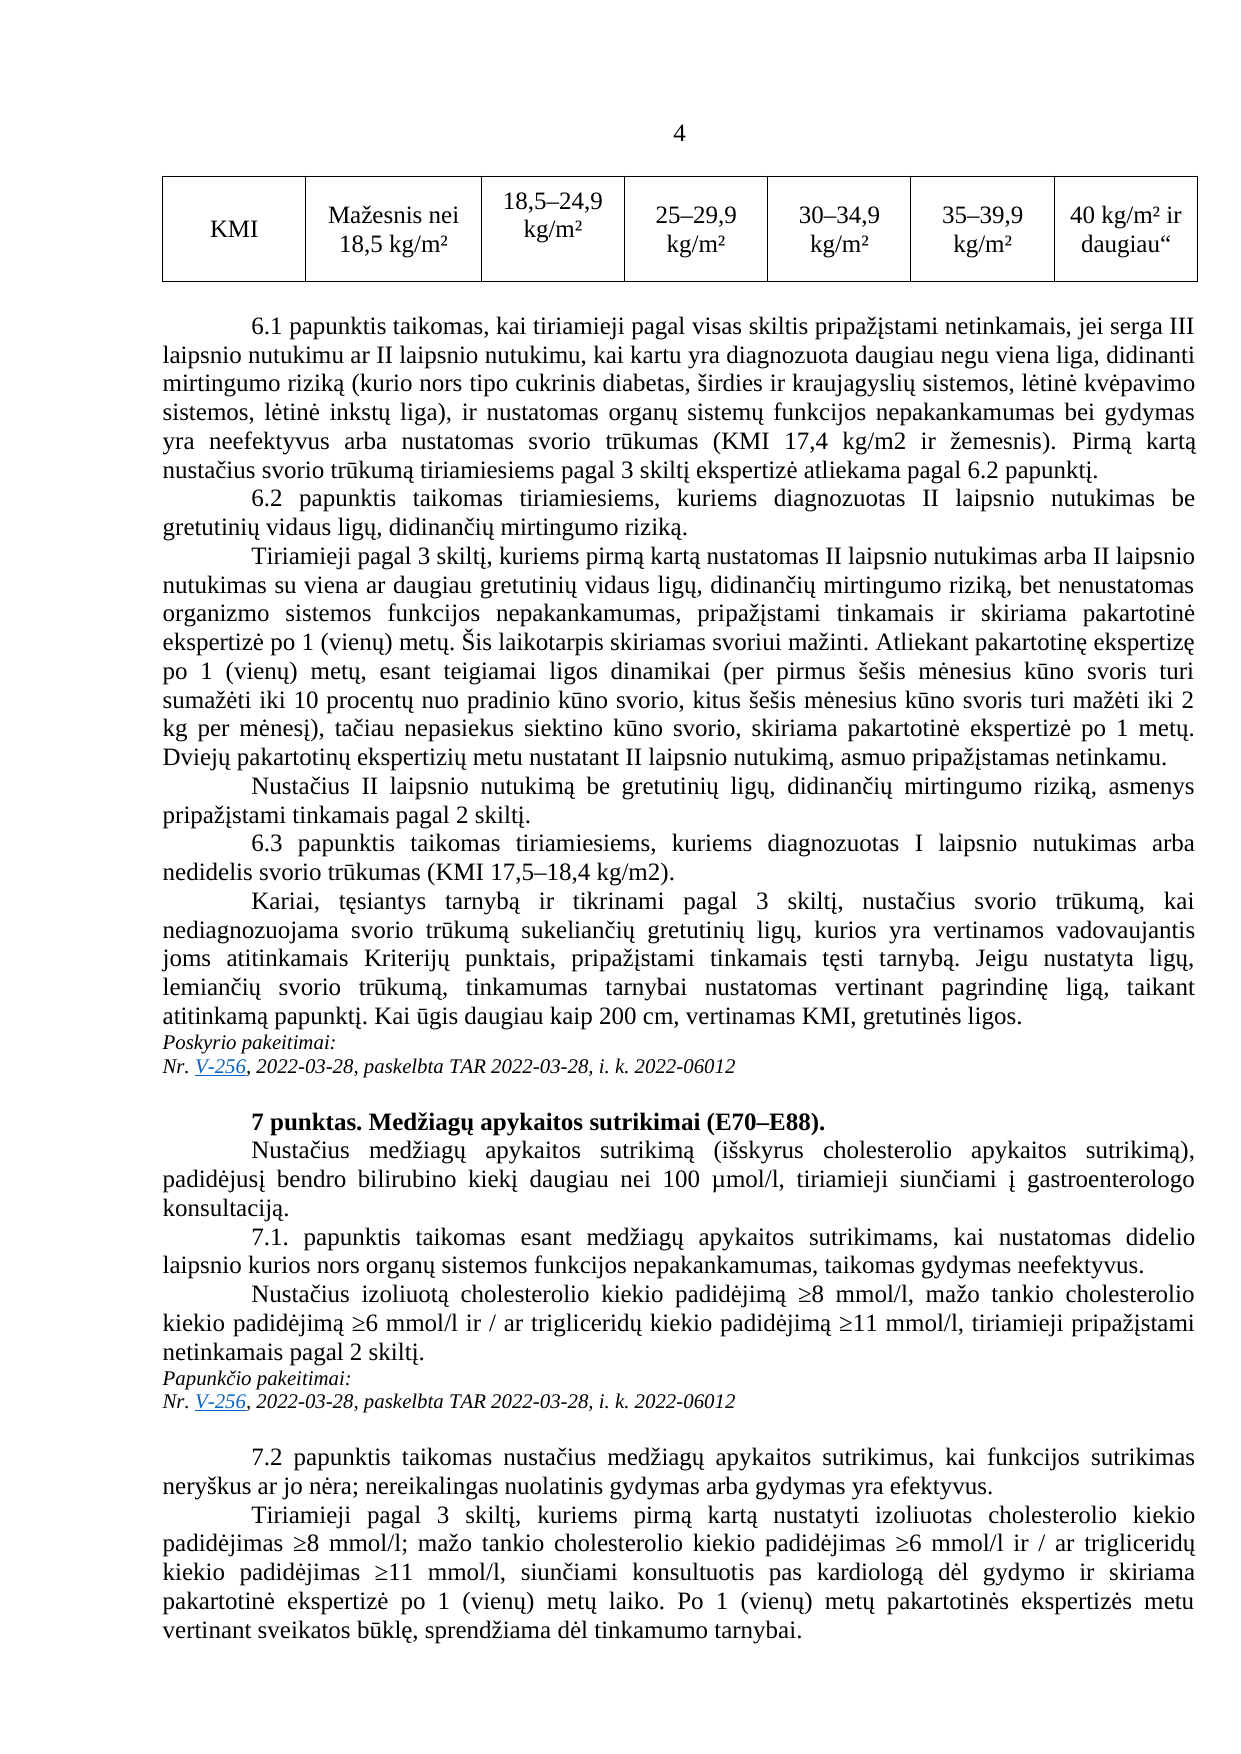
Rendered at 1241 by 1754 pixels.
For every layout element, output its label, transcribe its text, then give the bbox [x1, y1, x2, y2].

text Nustačius izoliuotą cholesterolio kiekio padidėjimą ≥8 mmol/l, mažo tankio cholesterolio kiekio padidėjimą ≥6 mmol/l ir / ar trigliceridų kiekio padidėjimą ≥11 mmol/l, tiriamieji pripažįstami netinkamais pagal 2 skiltį. [162, 1279, 1196, 1365]
text Poskyrio pakeitimai: [162, 1030, 1196, 1054]
table_cell KMI [163, 177, 305, 281]
table_cell 40 kg/m² ir daugiau“ [1055, 177, 1197, 281]
text 7.2 papunktis taikomas nustačius medžiagų apykaitos sutrikimus, kai funkcijos sutrikimas neryškus ar jo nėra; nereikalingas nuolatinis gydymas arba gydymas yra efektyvus. [162, 1442, 1196, 1500]
text 6.3 papunktis taikomas tiriamiesiems, kuriems diagnozuotas I laipsnio nutukimas arba nedidelis svorio trūkumas (KMI 17,5–18,4 kg/m2). [162, 828, 1196, 886]
table_cell 18,5–24,9 kg/m² [482, 177, 624, 281]
text Tiriamieji pagal 3 skiltį, kuriems pirmą kartą nustatyti izoliuotas cholesterolio kiekio padidėjimas ≥8 mmol/l; mažo tankio cholesterolio kiekio padidėjimas ≥6 mmol/l ir / ar trigliceridų kiekio padidėjimas ≥11 mmol/l, siunčiami konsultuotis pas kardiologą dėl gydymo ir skiriama pakartotinė ekspertizė po 1 (vienų) metų laiko. Po 1 (vienų) metų pakartotinės ekspertizės metu vertinant sveikatos būklę, sprendžiama dėl tinkamumo tarnybai. [162, 1500, 1196, 1643]
text Nustačius medžiagų apykaitos sutrikimą (išskyrus cholesterolio apykaitos sutrikimą), padidėjusį bendro bilirubino kiekį daugiau nei 100 µmol/l, tiriamieji siunčiami į gastroenterologo konsultaciją. [162, 1135, 1196, 1222]
text 6.2 papunktis taikomas tiriamiesiems, kuriems diagnozuotas II laipsnio nutukimas be gretutinių vidaus ligų, didinančių mirtingumo riziką. [162, 483, 1196, 541]
text Papunkčio pakeitimai: [162, 1365, 1196, 1389]
text 7.1. papunktis taikomas esant medžiagų apykaitos sutrikimams, kai nustatomas didelio laipsnio kurios nors organų sistemos funkcijos nepakankamumas, taikomas gydymas neefektyvus. [162, 1222, 1196, 1279]
text 6.1 papunktis taikomas, kai tiriamieji pagal visas skiltis pripažįstami netinkamais, jei serga III laipsnio nutukimu ar II laipsnio nutukimu, kai kartu yra diagnozuota daugiau negu viena liga, didinanti mirtingumo riziką (kurio nors tipo cukrinis diabetas, širdies ir kraujagyslių sistemos, lėtinė kvėpavimo sistemos, lėtinė inkstų liga), ir nustatomas organų sistemų funkcijos nepakankamumas bei gydymas yra neefektyvus arba nustatomas svorio trūkumas (KMI 17,4 kg/m2 ir žemesnis). Pirmą kartą nustačius svorio trūkumą tiriamiesiems pagal 3 skiltį ekspertizė atliekama pagal 6.2 papunktį. [162, 311, 1196, 483]
text Nustačius II laipsnio nutukimą be gretutinių ligų, didinančių mirtingumo riziką, asmenys pripažįstami tinkamais pagal 2 skiltį. [162, 771, 1196, 828]
text Tiriamieji pagal 3 skiltį, kuriems pirmą kartą nustatomas II laipsnio nutukimas arba II laipsnio nutukimas su viena ar daugiau gretutinių vidaus ligų, didinančių mirtingumo riziką, bet nenustatomas organizmo sistemos funkcijos nepakankamumas, pripažįstami tinkamais ir skiriama pakartotinė ekspertizė po 1 (vienų) metų. Šis laikotarpis skiriamas svoriui mažinti. Atliekant pakartotinę ekspertizę po 1 (vienų) metų, esant teigiamai ligos dinamikai (per pirmus šešis mėnesius kūno svoris turi sumažėti iki 10 procentų nuo pradinio kūno svorio, kitus šešis mėnesius kūno svoris turi mažėti iki 2 kg per mėnesį), tačiau nepasiekus siektino kūno svorio, skiriama pakartotinė ekspertizė po 1 metų. Dviejų pakartotinų ekspertizių metu nustatant II laipsnio nutukimą, asmuo pripažįstamas netinkamu. [162, 541, 1196, 771]
text Nr. V-256, 2022-03-28, paskelbta TAR 2022-03-28, i. k. 2022-06012 [162, 1054, 1196, 1078]
text Kariai, tęsiantys tarnybą ir tikrinami pagal 3 skiltį, nustačius svorio trūkumą, kai nediagnozuojama svorio trūkumą sukeliančių gretutinių ligų, kurios yra vertinamos vadovaujantis joms atitinkamais Kriterijų punktais, pripažįstami tinkamais tęsti tarnybą. Jeigu nustatyta ligų, lemiančių svorio trūkumą, tinkamumas tarnybai nustatomas vertinant pagrindinę ligą, taikant atitinkamą papunktį. Kai ūgis daugiau kaip 200 cm, vertinamas KMI, gretutinės ligos. [162, 886, 1196, 1030]
text Nr. V-256, 2022-03-28, paskelbta TAR 2022-03-28, i. k. 2022-06012 [162, 1389, 1196, 1413]
table_cell 25–29,9 kg/m² [625, 177, 767, 281]
table_cell Mažesnis nei 18,5 kg/m² [306, 177, 481, 281]
table_cell 35–39,9 kg/m² [911, 177, 1054, 281]
table_cell 30–34,9 kg/m² [768, 177, 910, 281]
text 7 punktas. Medžiagų apykaitos sutrikimai (E70–E88). [162, 1107, 1196, 1135]
